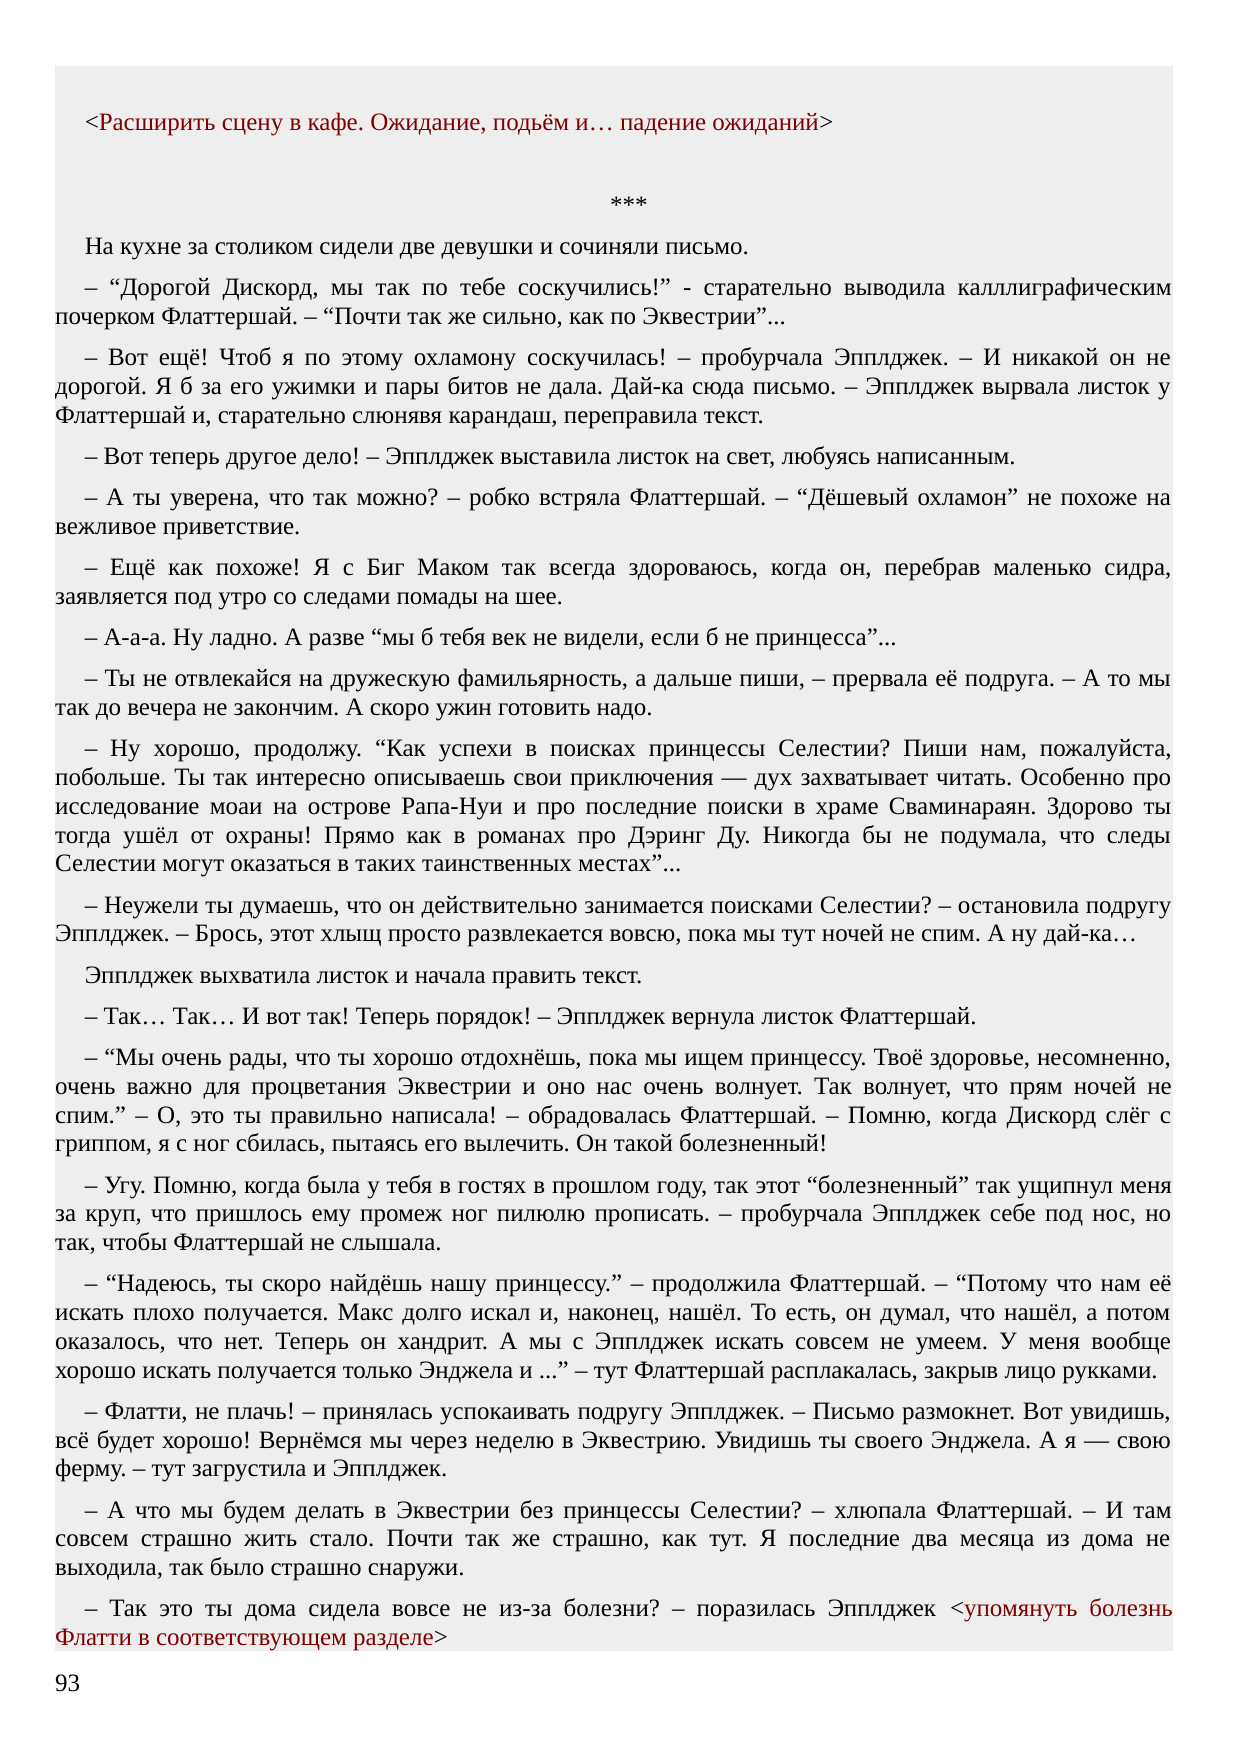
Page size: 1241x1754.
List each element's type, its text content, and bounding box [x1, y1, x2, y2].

text – А ты уверена, что так можно? – робко встряла Флаттершай. – “Дёшевый охламон” не похоже на вежливое приветствие. [55, 482, 1173, 540]
text – Угу. Помню, когда была у тебя в гостях в прошлом году, так этот “болезненный” так ущипнул меня за круп, что пришлось ему промеж ног пилюлю прописать. – пробурчала Эпплджек себе под нос, но так, чтобы Флаттершай не слышала. [55, 1170, 1173, 1256]
text – А-а-а. Ну ладно. А разве “мы б тебя век не видели, если б не принцесса”... [55, 622, 1173, 651]
text – “Надеюсь, ты скоро найдёшь нашу принцессу.” – продолжила Флаттершай. – “Потому что нам её искать плохо получается. Макс долго искал и, наконец, нашёл. То есть, он думал, что нашёл, а потом оказалось, что нет. Теперь он хандрит. А мы с Эпплджек искать совсем не умеем. У меня вообще хорошо искать получается только Энджела и ...” – тут Флаттершай расплакалась, закрыв лицо рукками. [55, 1268, 1173, 1383]
text – Ты не отвлекайся на дружескую фамильярность, а дальше пиши, – прервала её подруга. – А то мы так до вечера не закончим. А скоро ужин готовить надо. [55, 663, 1173, 721]
text – Вот теперь другое дело! – Эпплджек выставила листок на свет, любуясь написанным. [55, 441, 1173, 470]
text – Ну хорошо, продолжу. “Как успехи в поисках принцессы Селестии? Пиши нам, пожалуйста, побольше. Ты так интересно описываешь свои приключения — дух захватывает читать. Особенно про исследование моаи на острове Рапа-Нуи и про последние поиски в храме Сваминараян. Здорово ты тогда ушёл от охраны! Прямо как в романах про Дэринг Ду. Никогда бы не подумала, что следы Селестии могут оказаться в таких таинственных местах”... [55, 733, 1173, 877]
text *** [55, 190, 1173, 218]
text – Так это ты дома сидела вовсе не из-за болезни? – поразилась Эпплджек <упомянуть болезнь Флатти в соответствующем разделе> [55, 1593, 1173, 1651]
text – “Мы очень рады, что ты хорошо отдохнёшь, пока мы ищем принцессу. Твоё здоровье, несомненно, очень важно для процветания Эквестрии и оно нас очень волнует. Так волнует, что прям ночей не спим.” – О, это ты правильно написала! – обрадовалась Флаттершай. – Помню, когда Дискорд слёг с гриппом, я с ног сбилась, пытаясь его вылечить. Он такой болезненный! [55, 1042, 1173, 1157]
text – А что мы будем делать в Эквестрии без принцессы Селестии? – хлюпала Флаттершай. – И там совсем страшно жить стало. Почти так же страшно, как тут. Я последние два месяца из дома не выходила, так было страшно снаружи. [55, 1495, 1173, 1581]
text На кухне за столиком сидели две девушки и сочиняли письмо. [55, 231, 1173, 260]
text – Флатти, не плачь! – принялась успокаивать подругу Эпплджек. – Письмо размокнет. Вот увидишь, всё будет хорошо! Вернёмся мы через неделю в Эквестрию. Увидишь ты своего Энджела. А я — свою ферму. – тут загрустила и Эпплджек. [55, 1396, 1173, 1482]
text – Неужели ты думаешь, что он действительно занимается поисками Селестии? – остановила подругу Эпплджек. – Брось, этот хлыщ просто развлекается вовсю, пока мы тут ночей не спим. А ну дай-ка… [55, 890, 1173, 947]
text – Так… Так… И вот так! Теперь порядок! – Эпплджек вернула листок Флаттершай. [55, 1001, 1173, 1030]
text – “Дорогой Дискорд, мы так по тебе соскучились!” - старательно выводила калллиграфическим почерком Флаттершай. – “Почти так же сильно, как по Эквестрии”... [55, 272, 1173, 330]
text – Ещё как похоже! Я с Биг Маком так всегда здороваюсь, когда он, перебрав маленько сидра, заявляется под утро со следами помады на шее. [55, 552, 1173, 610]
text Эпплджек выхватила листок и начала править текст. [55, 960, 1173, 988]
text – Вот ещё! Чтоб я по этому охламону соскучилась! – пробурчала Эпплджек. – И никакой он не дорогой. Я б за его ужимки и пары битов не дала. Дай-ка сюда письмо. – Эпплджек вырвала листок у Флаттершай и, старательно слюнявя карандаш, переправила текст. [55, 342, 1173, 428]
text <Расширить сцену в кафе. Ожидание, подьём и… падение ожиданий> [55, 107, 1173, 136]
